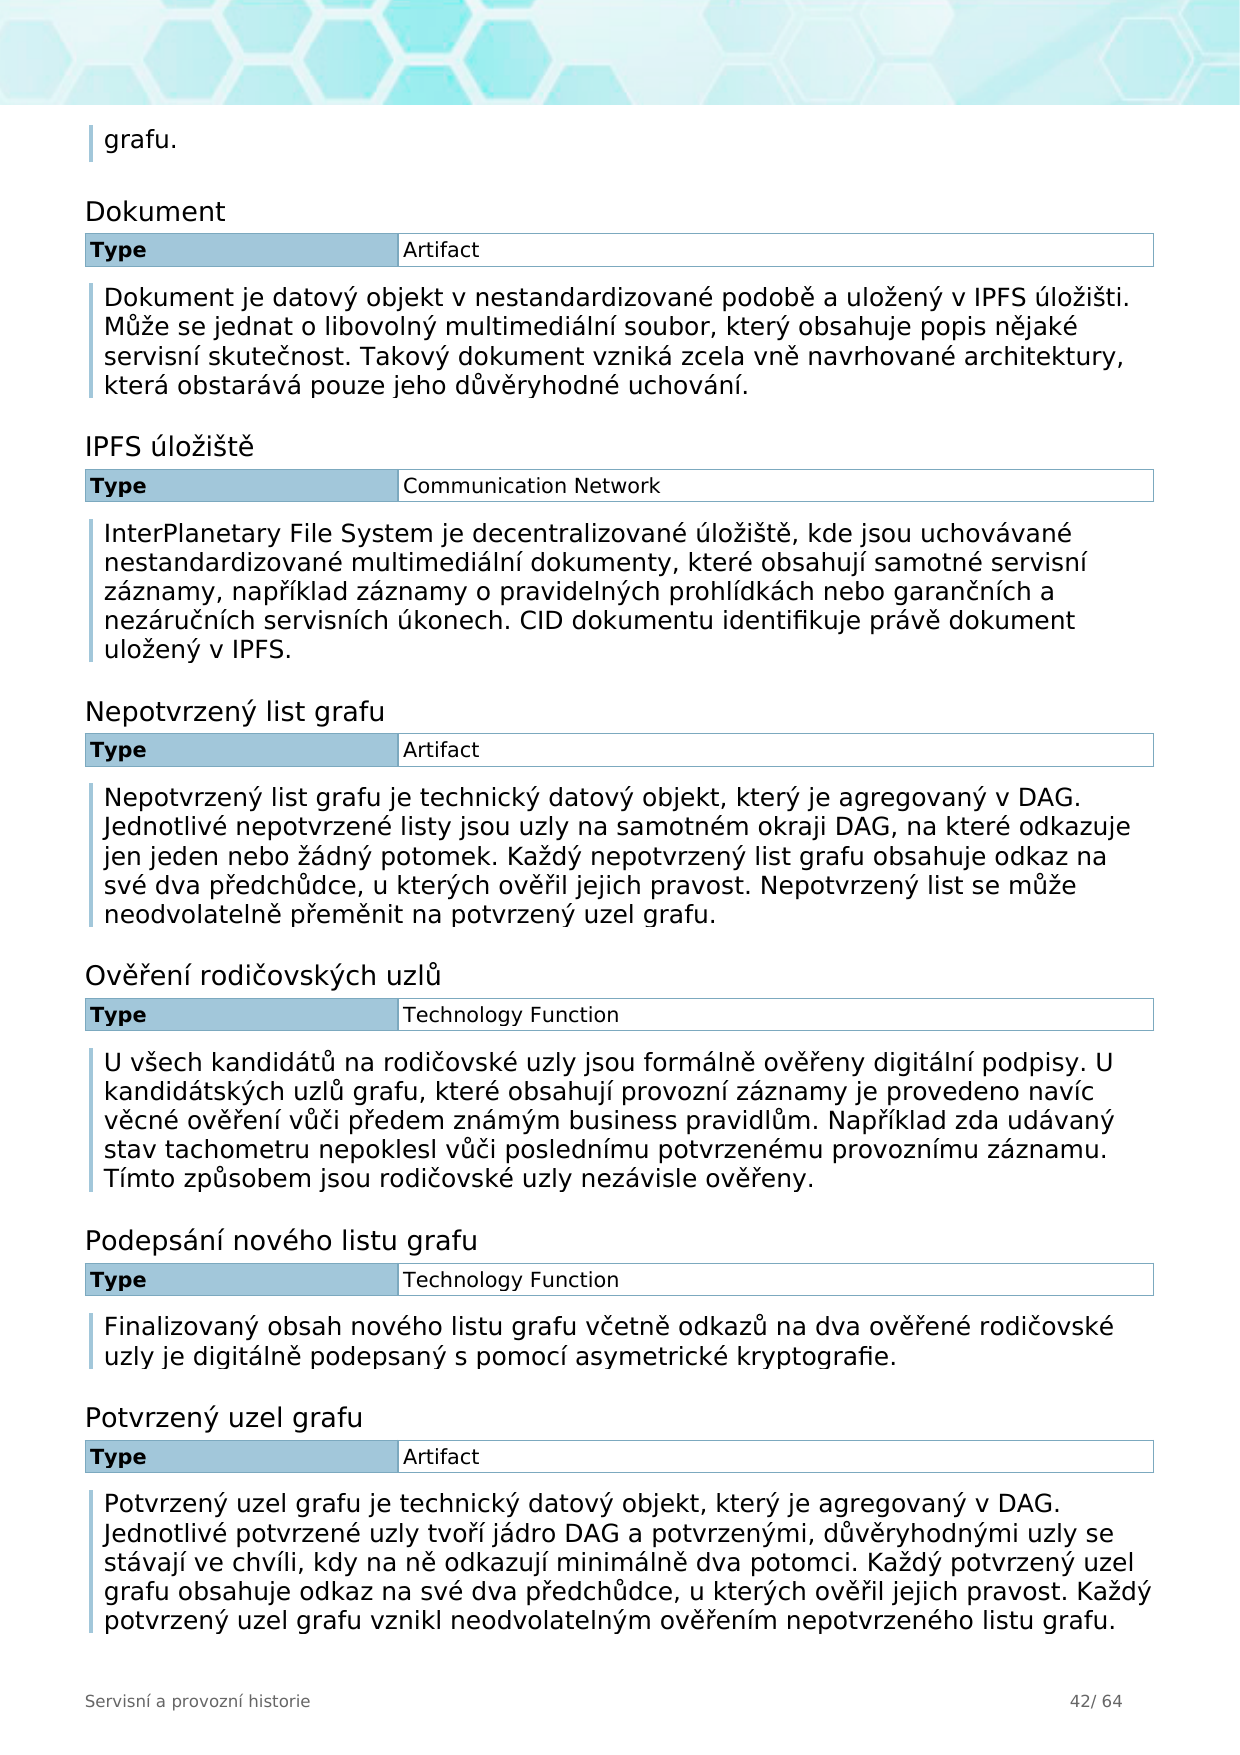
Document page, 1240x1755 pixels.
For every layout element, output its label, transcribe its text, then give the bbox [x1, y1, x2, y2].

table_cell [0, 696, 84, 729]
table_cell Finalizovaný obsah nového listu grafu včetně odkazů na dva ověřené rodičovské uzly je digitálně podepsaný s pomocí asymetrické kryptografie. [93, 1313, 1154, 1369]
table_cell [0, 1192, 84, 1225]
table_cell [922, 1192, 1091, 1225]
table_cell [0, 1440, 84, 1473]
table_cell [0, 1435, 84, 1439]
table_cell [922, 767, 1091, 783]
table_cell [1091, 663, 1154, 696]
table_cell [1155, 465, 1239, 469]
table_cell [1091, 1192, 1154, 1225]
table_cell [1091, 267, 1154, 283]
table_cell [1091, 927, 1154, 960]
table_cell [398, 1031, 922, 1048]
table_cell [398, 502, 922, 519]
table_cell [1155, 1369, 1239, 1402]
table_cell [0, 519, 84, 662]
table_cell [1155, 1296, 1239, 1312]
table_cell [85, 163, 89, 196]
table_cell [922, 1633, 1091, 1650]
table_cell InterPlanetary File System je decentralizované úložiště, kde jsou uchovávané nestandardizované multimediální dokumenty, které obsahují samotné servisní záznamy, například záznamy o pravidelných prohlídkách nebo garančních a nezáručních servisních úkonech. CID dokumentu identifikuje právě dokument uložený v IPFS. [93, 519, 1154, 662]
table_cell [1091, 1473, 1154, 1489]
table_cell [0, 163, 84, 196]
table_cell U všech kandidátů na rodičovské uzly jsou formálně ověřeny digitální podpisy. U kandidátských uzlů grafu, které obsahují provozní záznamy je provedeno navíc věcné ověření vůči předem známým business pravidlům. Například zda udávaný stav tachometru nepoklesl vůči poslednímu potvrzenému provoznímu záznamu. Tímto způsobem jsou rodičovské uzly nezávisle ověřeny. [93, 1048, 1154, 1192]
table_cell [1155, 502, 1239, 519]
table_cell [0, 1258, 84, 1262]
table_cell [1155, 1650, 1239, 1754]
table_cell [85, 663, 89, 696]
table_cell [922, 1296, 1091, 1312]
table_cell Technology Function [399, 999, 1153, 1030]
table_cell Nepotvrzený list grafu je technický datový objekt, který je agregovaný v DAG. Jednotlivé nepotvrzené listy jsou uzly na samotném okraji DAG, na které odkazuje jen jeden nebo žádný potomek. Každý nepotvrzený list grafu obsahuje odkaz na své dva předchůdce, u kterých ověřil jejich pravost. Nepotvrzený list se může neodvolatelně přeměnit na potvrzený uzel grafu. [93, 783, 1154, 927]
table_cell [1155, 125, 1239, 162]
table_cell [0, 767, 84, 783]
table_cell [1155, 469, 1239, 502]
table_cell [922, 105, 1091, 125]
table_cell [0, 1369, 84, 1402]
table_cell [0, 998, 84, 1031]
table_cell Type [86, 999, 397, 1030]
table_cell [89, 1369, 398, 1402]
table_cell [0, 1490, 84, 1633]
table_cell [1091, 1435, 1154, 1439]
table_cell [0, 927, 84, 960]
table_cell [85, 1048, 89, 1192]
table_cell [85, 783, 89, 927]
table_cell [89, 1296, 398, 1312]
table_cell [1091, 465, 1154, 469]
table_cell [922, 1258, 1091, 1262]
table_cell [0, 125, 84, 162]
table_cell [89, 1435, 398, 1439]
table_cell [85, 1031, 89, 1048]
table_cell [85, 105, 89, 125]
table_cell [1155, 398, 1239, 431]
table_cell [89, 994, 398, 998]
table_cell [89, 398, 398, 431]
table_cell [0, 283, 84, 398]
table_cell [89, 767, 398, 783]
table_cell [922, 267, 1091, 283]
table_cell [0, 1048, 84, 1192]
table_cell [0, 398, 84, 431]
table_cell [89, 163, 398, 196]
table_cell [398, 663, 922, 696]
table_cell [922, 927, 1091, 960]
table_cell [1155, 1031, 1239, 1048]
table_cell [1091, 163, 1154, 196]
table_cell [1155, 267, 1239, 283]
table_cell Potvrzený uzel grafu je technický datový objekt, který je agregovaný v DAG. Jednotlivé potvrzené uzly tvoří jádro DAG a potvrzenými, důvěryhodnými uzly se stávají ve chvíli, kdy na ně odkazují minimálně dva potomci. Každý potvrzený uzel grafu obsahuje odkaz na své dva předchůdce, u kterých ověřil jejich pravost. Každý potvrzený uzel grafu vznikl neodvolatelným ověřením nepotvrzeného listu grafu. [93, 1490, 1154, 1633]
table_cell / 64 [1091, 1650, 1154, 1754]
table_cell [398, 1473, 922, 1489]
table_cell Technology Function [399, 1264, 1153, 1295]
table_cell IPFS úložiště [85, 431, 1154, 464]
table_cell [89, 267, 398, 283]
table_cell [398, 163, 922, 196]
table_cell [0, 469, 84, 502]
table_cell [1155, 998, 1239, 1031]
table_cell [1091, 398, 1154, 431]
table_cell [1155, 1048, 1239, 1192]
table_cell [1155, 431, 1239, 464]
table_cell [1155, 1313, 1239, 1369]
table_cell [0, 729, 84, 733]
table_cell [398, 927, 922, 960]
table_cell [85, 1633, 89, 1650]
table_cell [1155, 767, 1239, 783]
table_cell [89, 1258, 398, 1262]
table_cell [1091, 1258, 1154, 1262]
table_cell [89, 1031, 398, 1048]
table_cell [1155, 1490, 1239, 1633]
table_cell [1091, 729, 1154, 733]
table_cell [89, 105, 398, 125]
table_cell [922, 1435, 1091, 1439]
table_cell [0, 994, 84, 998]
table_cell [1091, 105, 1154, 125]
table_cell [398, 994, 922, 998]
table_cell [0, 1031, 84, 1048]
table_cell [89, 729, 398, 733]
table_cell 42 [922, 1650, 1091, 1754]
table_cell [398, 398, 922, 431]
table_cell [89, 229, 398, 233]
table_cell [0, 267, 84, 283]
table_cell [398, 1258, 922, 1262]
table_cell [922, 994, 1091, 998]
table_cell [1091, 1633, 1154, 1650]
table_cell [0, 105, 84, 125]
table_cell [85, 125, 89, 162]
table_cell [85, 502, 89, 519]
table_cell [1155, 1258, 1239, 1262]
table_cell [398, 767, 922, 783]
table_cell [0, 733, 84, 767]
table_cell [85, 398, 89, 431]
table_cell [1155, 1192, 1239, 1225]
table_cell [398, 1296, 922, 1312]
table_cell [89, 927, 398, 960]
table_cell [89, 663, 398, 696]
table_cell [89, 1192, 398, 1225]
table_cell grafu. [93, 125, 1154, 162]
table_cell [1091, 1296, 1154, 1312]
table_cell [85, 1313, 89, 1369]
table_cell Type [86, 470, 397, 501]
table_cell [1155, 663, 1239, 696]
table_cell [0, 233, 84, 267]
table_cell [89, 502, 398, 519]
table_cell [0, 431, 84, 464]
table_cell [1155, 519, 1239, 662]
table_cell [85, 1490, 89, 1633]
table_cell [89, 1473, 398, 1489]
table_cell Type [86, 734, 397, 766]
table_cell [0, 1402, 84, 1435]
table_cell [85, 1296, 89, 1312]
table_cell [1155, 196, 1239, 229]
table_cell [1155, 105, 1239, 125]
table_cell Type [86, 234, 397, 266]
table_cell [0, 229, 84, 233]
table_cell [85, 283, 89, 398]
table_cell [922, 502, 1091, 519]
table_cell [85, 1473, 89, 1489]
table_cell Nepotvrzený list grafu [85, 696, 1154, 729]
table_cell Servisní a provozní historie [85, 1650, 922, 1754]
table_cell Ověření rodičovských uzlů [85, 960, 1154, 994]
table_cell [1155, 927, 1239, 960]
table_cell [1091, 767, 1154, 783]
table_cell Artifact [399, 734, 1153, 766]
table_cell Type [86, 1264, 397, 1295]
table_cell [1155, 994, 1239, 998]
table_cell [1091, 1369, 1154, 1402]
table_cell [922, 1473, 1091, 1489]
table_cell [85, 1369, 89, 1402]
table_cell [1155, 1435, 1239, 1439]
table_cell [1091, 994, 1154, 998]
table_cell Type [86, 1441, 397, 1472]
table_cell [1155, 960, 1239, 994]
table_cell [85, 1192, 89, 1225]
table_cell [0, 960, 84, 994]
table_cell [0, 1313, 84, 1369]
table_cell [1155, 729, 1239, 733]
table_cell [1091, 229, 1154, 233]
table_cell [0, 465, 84, 469]
table_cell [398, 229, 922, 233]
table_cell Dokument je datový objekt v nestandardizované podobě a uložený v IPFS úložišti. Může se jednat o libovolný multimediální soubor, který obsahuje popis nějaké servisní skutečnost. Takový dokument vzniká zcela vně navrhované architektury, která obstarává pouze jeho důvěryhodné uchování. [93, 283, 1154, 398]
table_cell [0, 1473, 84, 1489]
table_cell [1155, 1633, 1239, 1650]
table_cell [0, 663, 84, 696]
table_cell [398, 465, 922, 469]
table_cell [0, 783, 84, 927]
table_cell [922, 1369, 1091, 1402]
table_cell [0, 1633, 84, 1650]
table_cell [1155, 696, 1239, 729]
table_cell [398, 105, 922, 125]
table_cell [922, 663, 1091, 696]
table_cell [922, 729, 1091, 733]
table_cell [1155, 283, 1239, 398]
table_cell [85, 767, 89, 783]
table_cell [1155, 163, 1239, 196]
table_cell [922, 465, 1091, 469]
table_cell [1155, 1473, 1239, 1489]
table_cell [1155, 1225, 1239, 1258]
table_cell [1155, 229, 1239, 233]
table_cell [89, 1633, 398, 1650]
table_cell [1091, 502, 1154, 519]
table_cell [1155, 733, 1239, 767]
table_cell [922, 229, 1091, 233]
table_cell [85, 267, 89, 283]
table_cell [398, 1633, 922, 1650]
table_cell [922, 1031, 1091, 1048]
table_cell [398, 1435, 922, 1439]
table_cell [398, 267, 922, 283]
table_cell [85, 927, 89, 960]
table_cell [922, 398, 1091, 431]
table_cell Artifact [399, 234, 1153, 266]
table_cell [0, 502, 84, 519]
table_cell [398, 729, 922, 733]
table_cell Podepsání nového listu grafu [85, 1225, 1154, 1258]
table_cell [0, 1225, 84, 1258]
table_cell [85, 519, 89, 662]
table_cell [1155, 1440, 1239, 1473]
table_cell Dokument [85, 196, 1154, 229]
table_cell [1155, 233, 1239, 267]
table_cell [1155, 1263, 1239, 1296]
table_cell [0, 1296, 84, 1312]
table_cell [0, 1263, 84, 1296]
table_cell [398, 1192, 922, 1225]
table_cell [398, 1369, 922, 1402]
table_cell [0, 196, 84, 229]
table_cell [922, 163, 1091, 196]
table_cell [1155, 783, 1239, 927]
table_cell Potvrzený uzel grafu [85, 1402, 1154, 1435]
table_cell [1091, 1031, 1154, 1048]
table_cell Communication Network [399, 470, 1153, 501]
table_cell [0, 1650, 84, 1754]
table_cell [1155, 1402, 1239, 1435]
table_cell Artifact [399, 1441, 1153, 1472]
table_cell [89, 465, 398, 469]
